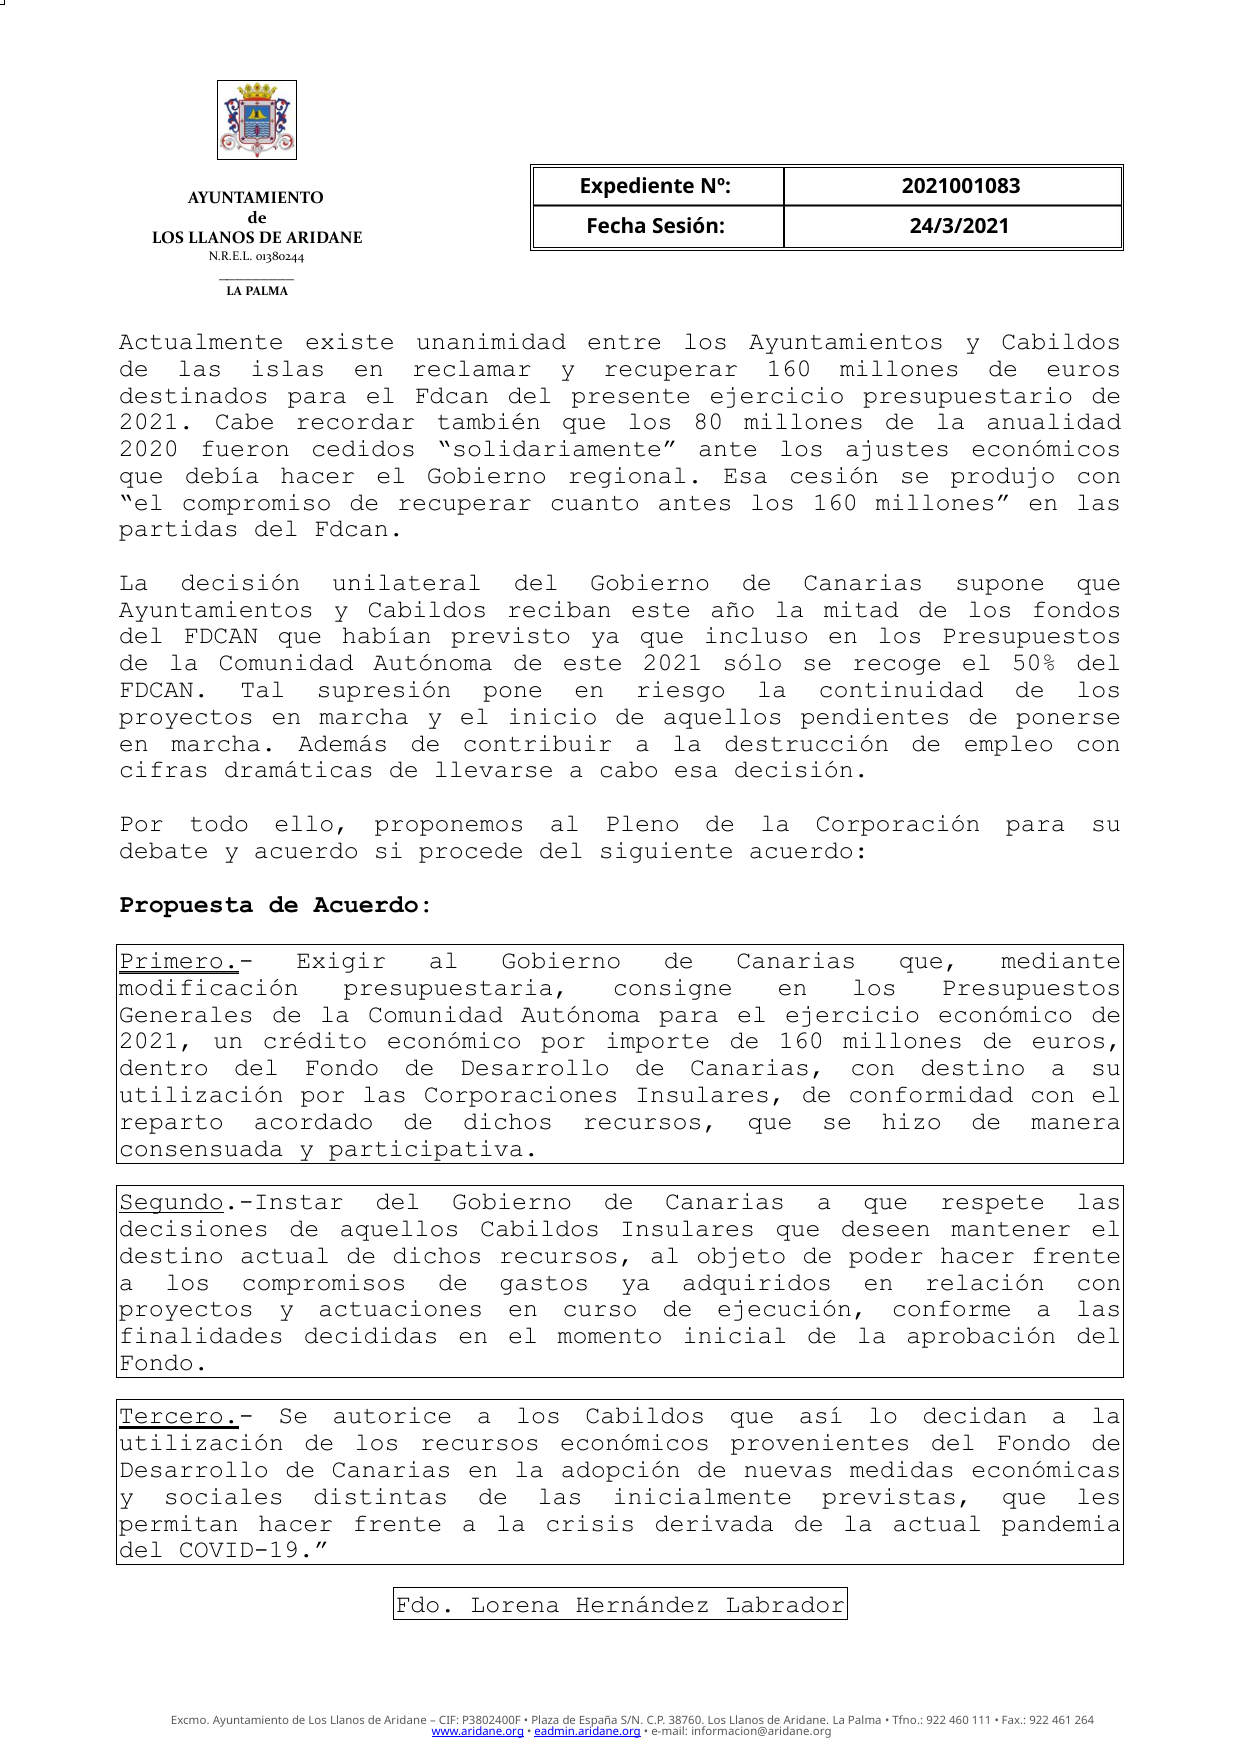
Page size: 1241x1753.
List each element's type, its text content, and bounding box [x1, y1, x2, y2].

text proyectos y actuaciones en curso de ejecución, conforme a las [119, 1295, 1146, 1322]
picture [117, 945, 1123, 1163]
text 2 [119, 1026, 134, 1053]
text de la Comunidad Autónoma de este 2021 sólo se recoge el 50% del [119, 649, 1146, 676]
text Segundo.-Instar del Gobierno de Canarias a que respete las [119, 1187, 1146, 1215]
text Desarrollo de Canarias en la adopción de nuevas medidas económicas [119, 1456, 1146, 1483]
picture [117, 1186, 1123, 1377]
text 2 [119, 433, 159, 460]
text el compromiso de recuperar cuanto antes los 160 millones” en las [134, 487, 1146, 516]
picture [117, 1400, 1123, 1564]
text “ [119, 487, 134, 514]
text de las islas en reclamar y recuperar 160 millones de euros [119, 355, 1146, 382]
text Expediente Nº: [579, 173, 761, 198]
text 020 fueron cedidos “solidariamente” ante los ajustes económicos [159, 435, 1146, 460]
text debate y acuerdo si procede del siguiente acuerdo: [119, 837, 1146, 863]
text La decisión unilateral del Gobierno de Canarias supone que [119, 568, 1146, 596]
text cifras dramáticas de llevarse a cabo esa decisión. [119, 757, 1146, 783]
text destinados para el Fdcan del presente ejercicio presupuestario de [119, 382, 1146, 407]
text y sociales distintas de las inicialmente previstas, que les [119, 1483, 1146, 1510]
text Fondo. [119, 1349, 1146, 1376]
text Actualmente existe unanimidad entre los Ayuntamientos y Cabildos [119, 327, 1146, 355]
text Por todo ello, proponemos al Pleno de la Corporación para su [119, 808, 1146, 837]
text ________ [226, 266, 317, 282]
text www.aridane.org • eadmin.aridane.org • e-mail: informacion@aridane.org [431, 1724, 834, 1738]
text Primero.- Exigir al Gobierno de Canarias que, mediante [119, 946, 1146, 974]
text del COVID-19.” [119, 1536, 1146, 1563]
text modificación presupuestaria, consigne en los Presupuestos [119, 974, 1146, 1001]
text AYUNTAMIENTO [188, 190, 387, 207]
picture [531, 165, 1123, 250]
picture [218, 81, 296, 159]
text a los compromisos de gastos ya adquiridos en relación con [119, 1269, 1146, 1295]
text decisiones de aquellos Cabildos Insulares que deseen mantener el [119, 1215, 1146, 1242]
text 2 [119, 407, 134, 433]
text utilización de los recursos económicos provenientes del Fondo de [119, 1429, 1146, 1456]
text Propuesta de Acuerdo: [119, 890, 459, 918]
text FDCAN. Tal supresión pone en riesgo la continuidad de los [119, 676, 1146, 703]
text permitan hacer frente a la crisis derivada de la actual pandemia [119, 1510, 1146, 1536]
text proyectos en marcha y el inicio de aquellos pendientes de ponerse [119, 703, 1146, 730]
text partidas del Fdcan. [119, 514, 429, 542]
text destino actual de dichos recursos, al objeto de poder hacer frente [119, 1242, 1146, 1269]
text Generales de la Comunidad Autónoma para el ejercicio económico de [119, 1001, 1146, 1026]
text consensuada y participativa. [119, 1135, 1146, 1162]
text que debía hacer el Gobierno regional. Esa cesión se produjo con [119, 460, 1146, 487]
text Ayuntamientos y Cabildos reciban este año la mitad de los fondos [119, 596, 1146, 622]
text 2021001083 [902, 173, 1059, 198]
text Excmo. Ayuntamiento de Los Llanos de Aridane – CIF: P3802400F • Plaza de España S/N. C.P. 38760. Los Llanos de Aridane. La Palma • Tfno.: 922 460 111 • Fax.: 922 461 264 [171, 1713, 1095, 1727]
text Fdo. Lorena Hernández Labrador [395, 1589, 870, 1618]
text 021. Cabe recordar también que los 80 millones de la anualidad [134, 407, 1146, 435]
text N.R.E.L. 01380244 [208, 250, 327, 262]
text LA PALMA [226, 286, 317, 298]
text del FDCAN que habían previsto ya que incluso en los Presupuestos [119, 622, 1146, 649]
text de [247, 210, 387, 227]
text utilización por las Corporaciones Insulares, de conformidad con el [119, 1081, 1146, 1108]
text _ [219, 266, 226, 279]
text Fecha Sesión: [586, 214, 761, 239]
text dentro del Fondo de Desarrollo de Canarias, con destino a su [119, 1053, 1146, 1081]
text LOS LLANOS DE ARIDANE [152, 230, 387, 247]
text en marcha. Además de contribuir a la destrucción de empleo con [119, 730, 1146, 757]
text 24/3/2021 [909, 214, 1059, 239]
text finalidades decididas en el momento inicial de la aprobación del [119, 1322, 1146, 1349]
picture [394, 1588, 847, 1619]
text reparto acordado de dichos recursos, que se hizo de manera [119, 1108, 1146, 1135]
text 021, un crédito económico por importe de 160 millones de euros, [134, 1026, 1146, 1053]
text Tercero.- Se autorice a los Cabildos que así lo decidan a la [119, 1401, 1146, 1429]
text _ [317, 266, 327, 282]
